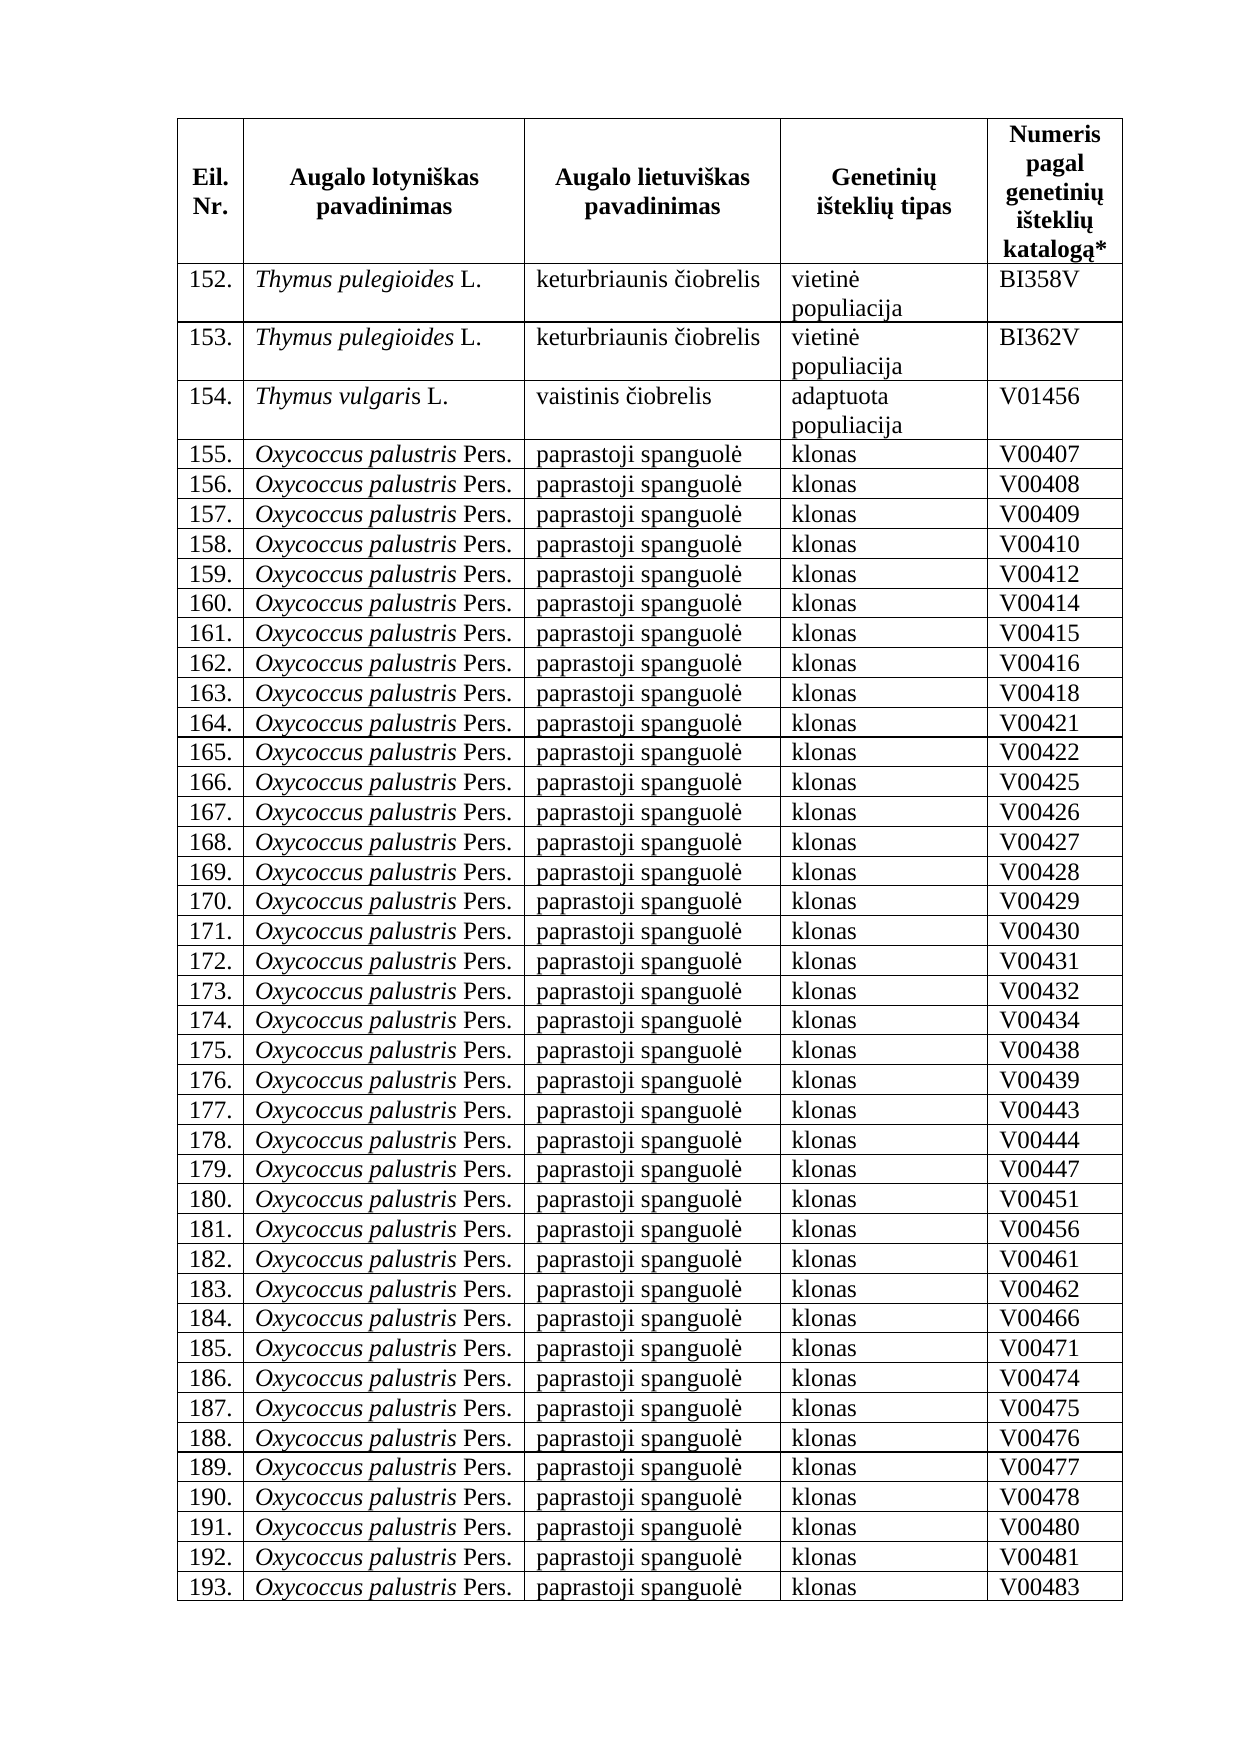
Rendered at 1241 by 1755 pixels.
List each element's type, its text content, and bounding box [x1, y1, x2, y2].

table_cell V00426 [988, 797, 1122, 826]
table_cell klonas [781, 976, 987, 1004]
table_cell 165. [178, 738, 243, 766]
table_cell klonas [781, 1512, 987, 1541]
table_cell paprastoji spanguolė [525, 946, 780, 975]
table_cell paprastoji spanguolė [525, 499, 780, 528]
table_cell paprastoji spanguolė [525, 1572, 780, 1600]
table_cell Oxycoccus palustris Pers. [244, 1482, 524, 1511]
table_cell Oxycoccus palustris Pers. [244, 1184, 524, 1213]
table_cell V00474 [988, 1363, 1122, 1392]
table_cell V00432 [988, 976, 1122, 1004]
table_cell klonas [781, 1542, 987, 1571]
table_cell paprastoji spanguolė [525, 1482, 780, 1511]
table_cell 153. [178, 323, 243, 380]
table_cell V00483 [988, 1572, 1122, 1600]
table_cell Oxycoccus palustris Pers. [244, 1453, 524, 1481]
table_cell paprastoji spanguolė [525, 440, 780, 468]
table_cell 180. [178, 1184, 243, 1213]
table_cell V00407 [988, 440, 1122, 468]
table_cell V01456 [988, 381, 1122, 438]
table_cell Oxycoccus palustris Pers. [244, 589, 524, 617]
table_cell 191. [178, 1512, 243, 1541]
table_cell Oxycoccus palustris Pers. [244, 440, 524, 468]
table_cell paprastoji spanguolė [525, 916, 780, 945]
table_cell vaistinis čiobrelis [525, 381, 780, 438]
table_cell 186. [178, 1363, 243, 1392]
table_cell klonas [781, 1393, 987, 1422]
table_cell 168. [178, 827, 243, 856]
table_cell V00477 [988, 1453, 1122, 1481]
table_cell paprastoji spanguolė [525, 857, 780, 885]
table_header Augalo lotyniškas pavadinimas [244, 119, 524, 263]
table_cell V00427 [988, 827, 1122, 856]
table_cell klonas [781, 738, 987, 766]
table_cell Oxycoccus palustris Pers. [244, 1572, 524, 1600]
table_cell V00431 [988, 946, 1122, 975]
table_cell Oxycoccus palustris Pers. [244, 618, 524, 647]
table_cell 155. [178, 440, 243, 468]
table_cell Thymus pulegioides L. [244, 323, 524, 380]
table_cell V00480 [988, 1512, 1122, 1541]
table_cell 158. [178, 529, 243, 558]
table_cell klonas [781, 1572, 987, 1600]
table_cell V00434 [988, 1006, 1122, 1034]
table_cell Thymus pulegioides L. [244, 264, 524, 321]
table_cell paprastoji spanguolė [525, 827, 780, 856]
table_cell Oxycoccus palustris Pers. [244, 529, 524, 558]
table_cell keturbriaunis čiobrelis [525, 264, 780, 321]
table_cell klonas [781, 1184, 987, 1213]
table_cell 183. [178, 1274, 243, 1302]
table_cell V00481 [988, 1542, 1122, 1571]
table_cell Oxycoccus palustris Pers. [244, 648, 524, 677]
table_cell klonas [781, 1244, 987, 1273]
table_cell paprastoji spanguolė [525, 1333, 780, 1362]
table_header Augalo lietuviškas pavadinimas [525, 119, 780, 263]
table_cell paprastoji spanguolė [525, 618, 780, 647]
table_cell klonas [781, 529, 987, 558]
table_cell Oxycoccus palustris Pers. [244, 797, 524, 826]
table_cell 161. [178, 618, 243, 647]
table_cell klonas [781, 1095, 987, 1124]
table_cell V00447 [988, 1155, 1122, 1183]
table_cell V00412 [988, 559, 1122, 587]
table_cell Oxycoccus palustris Pers. [244, 1214, 524, 1243]
table_cell 169. [178, 857, 243, 885]
table_cell V00476 [988, 1423, 1122, 1451]
table_cell 174. [178, 1006, 243, 1034]
table_cell V00416 [988, 648, 1122, 677]
table_cell 179. [178, 1155, 243, 1183]
table_cell Oxycoccus palustris Pers. [244, 1423, 524, 1451]
table_cell Oxycoccus palustris Pers. [244, 857, 524, 885]
table_cell paprastoji spanguolė [525, 738, 780, 766]
table_cell paprastoji spanguolė [525, 1125, 780, 1153]
table_cell paprastoji spanguolė [525, 1155, 780, 1183]
table_cell 172. [178, 946, 243, 975]
table_cell Oxycoccus palustris Pers. [244, 1512, 524, 1541]
table_cell Oxycoccus palustris Pers. [244, 1274, 524, 1302]
table_cell V00471 [988, 1333, 1122, 1362]
table_cell V00475 [988, 1393, 1122, 1422]
table_cell Oxycoccus palustris Pers. [244, 946, 524, 975]
table_cell paprastoji spanguolė [525, 1035, 780, 1064]
table_cell klonas [781, 1006, 987, 1034]
table_cell V00443 [988, 1095, 1122, 1124]
table_cell V00466 [988, 1304, 1122, 1332]
table_cell klonas [781, 1304, 987, 1332]
table_cell paprastoji spanguolė [525, 1363, 780, 1392]
table_cell 157. [178, 499, 243, 528]
table_cell Oxycoccus palustris Pers. [244, 1333, 524, 1362]
table_cell paprastoji spanguolė [525, 886, 780, 915]
table_cell klonas [781, 1065, 987, 1094]
table_cell klonas [781, 589, 987, 617]
table_cell Oxycoccus palustris Pers. [244, 1542, 524, 1571]
table_cell klonas [781, 916, 987, 945]
table_cell klonas [781, 1125, 987, 1153]
table_cell paprastoji spanguolė [525, 1095, 780, 1124]
table_cell Oxycoccus palustris Pers. [244, 976, 524, 1004]
table_cell 173. [178, 976, 243, 1004]
table_cell V00438 [988, 1035, 1122, 1064]
table_cell V00429 [988, 886, 1122, 915]
table_cell klonas [781, 886, 987, 915]
table_cell paprastoji spanguolė [525, 767, 780, 796]
table_cell V00408 [988, 469, 1122, 498]
table_cell klonas [781, 1035, 987, 1064]
table_cell Oxycoccus palustris Pers. [244, 708, 524, 736]
table_cell 185. [178, 1333, 243, 1362]
table_cell 166. [178, 767, 243, 796]
table_cell klonas [781, 1363, 987, 1392]
table_cell 167. [178, 797, 243, 826]
table_cell klonas [781, 827, 987, 856]
table_cell V00418 [988, 678, 1122, 707]
table_cell V00428 [988, 857, 1122, 885]
table_cell klonas [781, 1274, 987, 1302]
table_cell paprastoji spanguolė [525, 1184, 780, 1213]
table_cell klonas [781, 1482, 987, 1511]
table_cell klonas [781, 1453, 987, 1481]
table_cell Oxycoccus palustris Pers. [244, 1125, 524, 1153]
table_cell klonas [781, 946, 987, 975]
table_cell Oxycoccus palustris Pers. [244, 1304, 524, 1332]
table_cell 170. [178, 886, 243, 915]
table_cell paprastoji spanguolė [525, 1006, 780, 1034]
table_cell klonas [781, 499, 987, 528]
table_cell V00462 [988, 1274, 1122, 1302]
table_cell 171. [178, 916, 243, 945]
table_cell keturbriaunis čiobrelis [525, 323, 780, 380]
table_cell V00422 [988, 738, 1122, 766]
table_cell 187. [178, 1393, 243, 1422]
table_cell paprastoji spanguolė [525, 1423, 780, 1451]
table_cell klonas [781, 618, 987, 647]
table_header Eil. Nr. [178, 119, 243, 263]
table_cell paprastoji spanguolė [525, 529, 780, 558]
table_cell V00421 [988, 708, 1122, 736]
table_cell klonas [781, 469, 987, 498]
table_cell Thymus vulgaris L. [244, 381, 524, 438]
table_cell klonas [781, 1214, 987, 1243]
table_cell 182. [178, 1244, 243, 1273]
table_cell 181. [178, 1214, 243, 1243]
table_cell Oxycoccus palustris Pers. [244, 1393, 524, 1422]
table_cell paprastoji spanguolė [525, 1274, 780, 1302]
table_cell V00430 [988, 916, 1122, 945]
table_cell paprastoji spanguolė [525, 1542, 780, 1571]
table_cell V00414 [988, 589, 1122, 617]
table_cell paprastoji spanguolė [525, 1304, 780, 1332]
table_cell Oxycoccus palustris Pers. [244, 1095, 524, 1124]
table_cell klonas [781, 440, 987, 468]
table_cell vietinė populiacija [781, 264, 987, 321]
table_cell paprastoji spanguolė [525, 589, 780, 617]
table_cell 162. [178, 648, 243, 677]
table_cell 177. [178, 1095, 243, 1124]
table_cell klonas [781, 678, 987, 707]
table_cell V00410 [988, 529, 1122, 558]
table_cell 164. [178, 708, 243, 736]
table_cell 189. [178, 1453, 243, 1481]
table_cell paprastoji spanguolė [525, 797, 780, 826]
table_cell klonas [781, 648, 987, 677]
table_cell 163. [178, 678, 243, 707]
table_cell Oxycoccus palustris Pers. [244, 678, 524, 707]
table_cell paprastoji spanguolė [525, 648, 780, 677]
table_cell paprastoji spanguolė [525, 1244, 780, 1273]
table_cell 192. [178, 1542, 243, 1571]
table_cell 156. [178, 469, 243, 498]
table_cell 193. [178, 1572, 243, 1600]
table_cell Oxycoccus palustris Pers. [244, 916, 524, 945]
table_cell Oxycoccus palustris Pers. [244, 827, 524, 856]
table_cell 176. [178, 1065, 243, 1094]
table_cell paprastoji spanguolė [525, 1393, 780, 1422]
table_cell 188. [178, 1423, 243, 1451]
table_cell BI358V [988, 264, 1122, 321]
table_cell Oxycoccus palustris Pers. [244, 1006, 524, 1034]
table_cell klonas [781, 559, 987, 587]
table_cell paprastoji spanguolė [525, 1065, 780, 1094]
table_cell 178. [178, 1125, 243, 1153]
table_cell paprastoji spanguolė [525, 678, 780, 707]
table_cell klonas [781, 1333, 987, 1362]
table_cell 160. [178, 589, 243, 617]
table_cell Oxycoccus palustris Pers. [244, 469, 524, 498]
table_cell Oxycoccus palustris Pers. [244, 886, 524, 915]
table_cell 175. [178, 1035, 243, 1064]
table_cell Oxycoccus palustris Pers. [244, 1244, 524, 1273]
table_cell V00439 [988, 1065, 1122, 1094]
table_cell Oxycoccus palustris Pers. [244, 1035, 524, 1064]
table_header Numeris pagal genetinių išteklių katalogą* [988, 119, 1122, 263]
table_cell V00425 [988, 767, 1122, 796]
table_cell 159. [178, 559, 243, 587]
table_cell adaptuota populiacija [781, 381, 987, 438]
table_cell Oxycoccus palustris Pers. [244, 499, 524, 528]
table_header Genetinių išteklių tipas [781, 119, 987, 263]
table_cell 154. [178, 381, 243, 438]
table_cell paprastoji spanguolė [525, 469, 780, 498]
table_cell klonas [781, 1155, 987, 1183]
table_cell paprastoji spanguolė [525, 976, 780, 1004]
table_cell klonas [781, 767, 987, 796]
table_cell klonas [781, 797, 987, 826]
table_cell klonas [781, 708, 987, 736]
table_cell Oxycoccus palustris Pers. [244, 1065, 524, 1094]
table_cell V00456 [988, 1214, 1122, 1243]
table_cell Oxycoccus palustris Pers. [244, 1363, 524, 1392]
table_cell V00461 [988, 1244, 1122, 1273]
table_cell Oxycoccus palustris Pers. [244, 1155, 524, 1183]
table_cell vietinė populiacija [781, 323, 987, 380]
table_cell Oxycoccus palustris Pers. [244, 767, 524, 796]
table_cell V00415 [988, 618, 1122, 647]
table_cell paprastoji spanguolė [525, 708, 780, 736]
table_cell 184. [178, 1304, 243, 1332]
table_cell Oxycoccus palustris Pers. [244, 738, 524, 766]
table_cell klonas [781, 857, 987, 885]
table_cell paprastoji spanguolė [525, 1512, 780, 1541]
table_cell 190. [178, 1482, 243, 1511]
table_cell klonas [781, 1423, 987, 1451]
table_cell Oxycoccus palustris Pers. [244, 559, 524, 587]
table_cell V00444 [988, 1125, 1122, 1153]
table_cell V00478 [988, 1482, 1122, 1511]
table_cell paprastoji spanguolė [525, 1453, 780, 1481]
table_cell V00409 [988, 499, 1122, 528]
table_cell paprastoji spanguolė [525, 559, 780, 587]
table_cell BI362V [988, 323, 1122, 380]
table_cell paprastoji spanguolė [525, 1214, 780, 1243]
table_cell V00451 [988, 1184, 1122, 1213]
table_cell 152. [178, 264, 243, 321]
